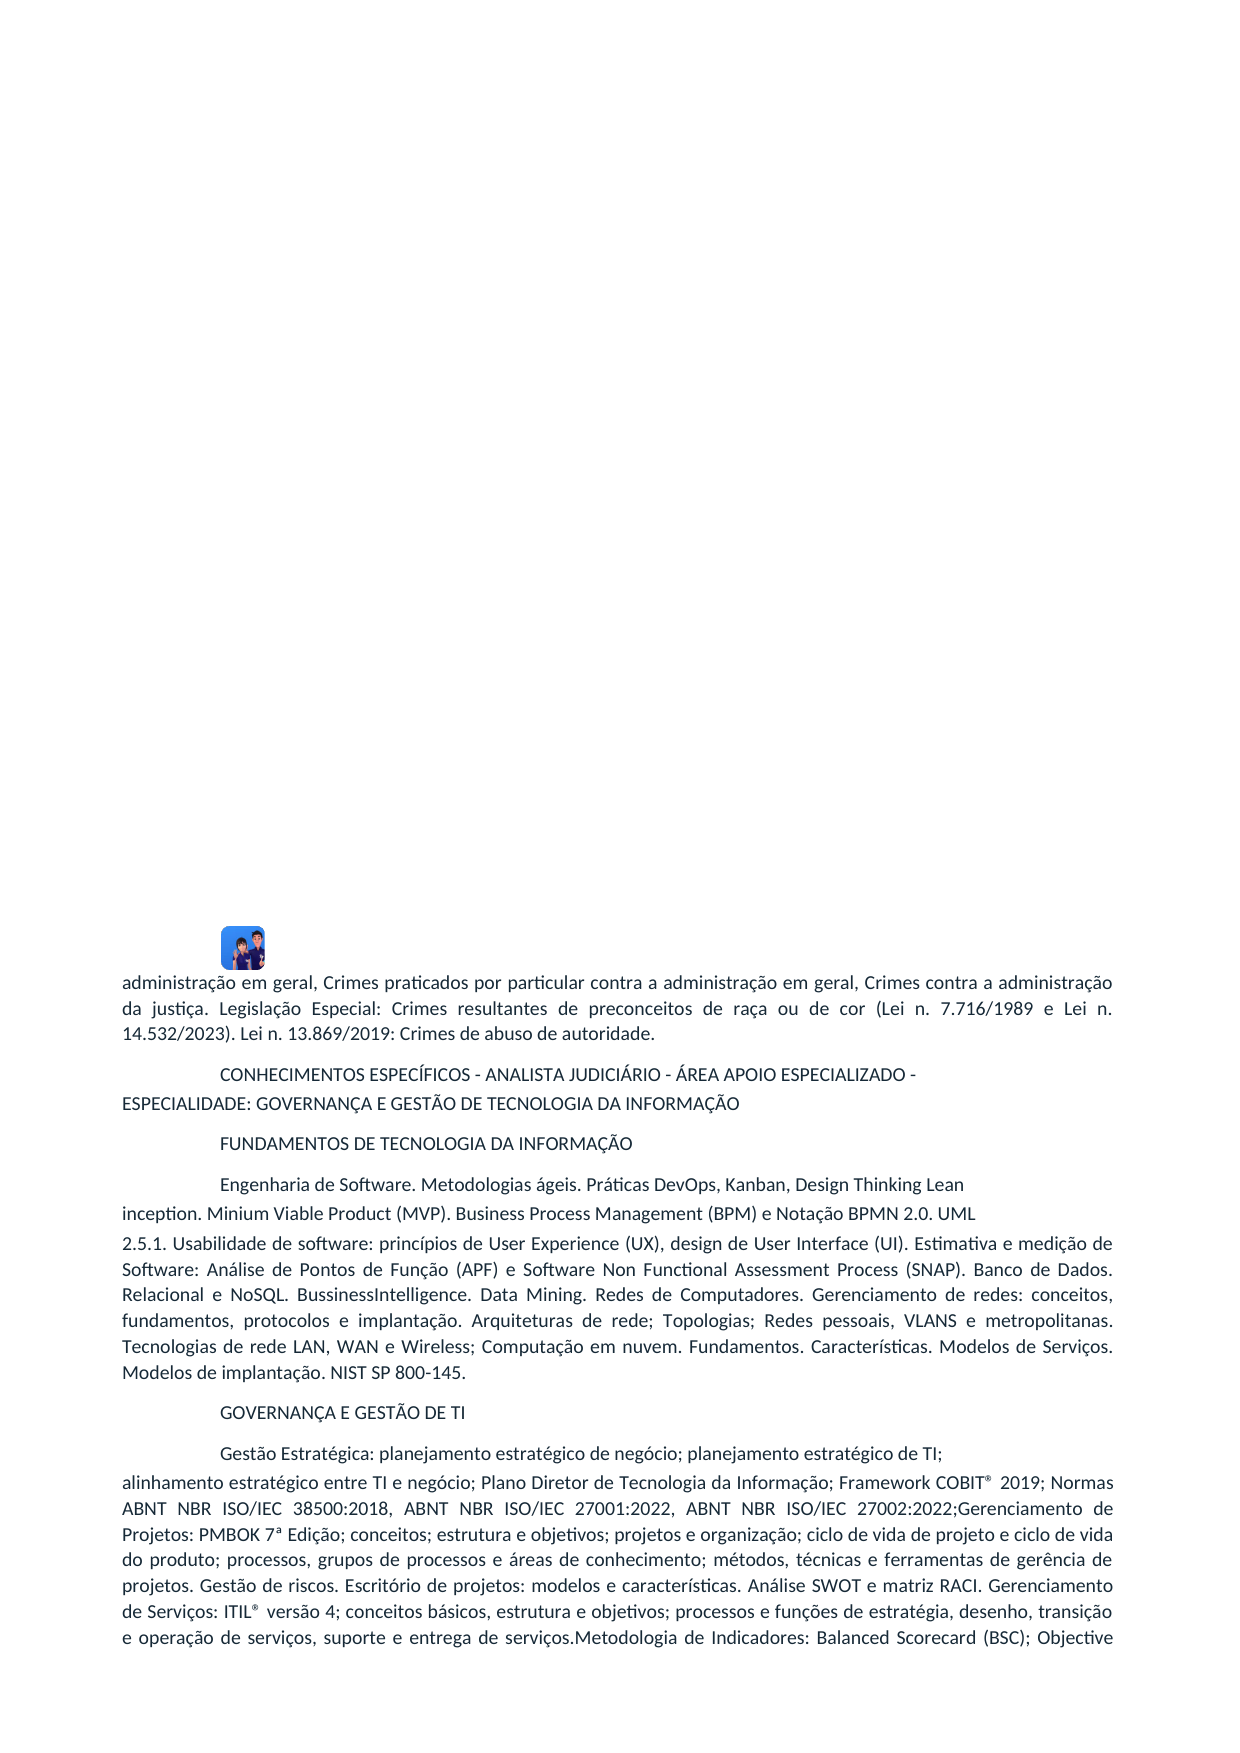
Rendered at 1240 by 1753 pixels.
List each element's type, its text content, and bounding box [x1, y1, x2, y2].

text FUNDAMENTOS DE TECNOLOGIA DA INFORMAÇÃO [220, 1132, 1115, 1156]
text ESPECIALIDADE: GOVERNANÇA E GESTÃO DE TECNOLOGIA DA INFORMAÇÃO [122, 1091, 1115, 1115]
text inception. Minium Viable Product (MVP). Business Process Management (BPM) e Notação BPMN 2.0. UML [122, 1201, 1115, 1226]
text administração em geral, Crimes praticados por particular contra a administração em geral, Crimes contra a administração da justiça. Legislação Especial: Crimes resultantes de preconceitos de raça ou de cor (Lei n. 7.716/1989 e Lei n. 14.532/2023). Lei n. 13.869/2019: Crimes de abuso de autoridade. [122, 970, 1115, 1046]
text Engenharia de Software. Metodologias ágeis. Práticas DevOps, Kanban, Design Thinking Lean [220, 1172, 1115, 1196]
text CONHECIMENTOS ESPECÍFICOS - ANALISTA JUDICIÁRIO - ÁREA APOIO ESPECIALIZADO - [220, 1062, 1115, 1086]
text 2.5.1. Usabilidade de software: princípios de User Experience (UX), design de User Interface (UI). Estimativa e medição de Software: Análise de Pontos de Função (APF) e Software Non Functional Assessment Process (SNAP). Banco de Dados. Relacional e NoSQL. BussinessIntelligence. Data Mining. Redes de Computadores. Gerenciamento de redes: conceitos, fundamentos, protocolos e implantação. Arquiteturas de rede; Topologias; Redes pessoais, VLANS e metropolitanas. Tecnologias de rede LAN, WAN e Wireless; Computação em nuvem. Fundamentos. Características. Modelos de Serviços. Modelos de implantação. NIST SP 800-145. [122, 1231, 1115, 1384]
text Gestão Estratégica: planejamento estratégico de negócio; planejamento estratégico de TI; [220, 1441, 1115, 1465]
text GOVERNANÇA E GESTÃO DE TI [220, 1400, 1115, 1424]
text alinhamento estratégico entre TI e negócio; Plano Diretor de Tecnologia da Informação; Framework COBIT® 2019; Normas ABNT NBR ISO/IEC 38500:2018, ABNT NBR ISO/IEC 27001:2022, ABNT NBR ISO/IEC 27002:2022;Gerenciamento de Projetos: PMBOK 7ª Edição; conceitos; estrutura e objetivos; projetos e organização; ciclo de vida de projeto e ciclo de vida do produto; processos, grupos de processos e áreas de conhecimento; métodos, técnicas e ferramentas de gerência de projetos. Gestão de riscos. Escritório de projetos: modelos e características. Análise SWOT e matriz RACI. Gerenciamento de Serviços: ITIL® versão 4; conceitos básicos, estrutura e objetivos; processos e funções de estratégia, desenho, transição e operação de serviços, suporte e entrega de serviços.Metodologia de Indicadores: Balanced Scorecard (BSC); Objective [122, 1470, 1115, 1649]
